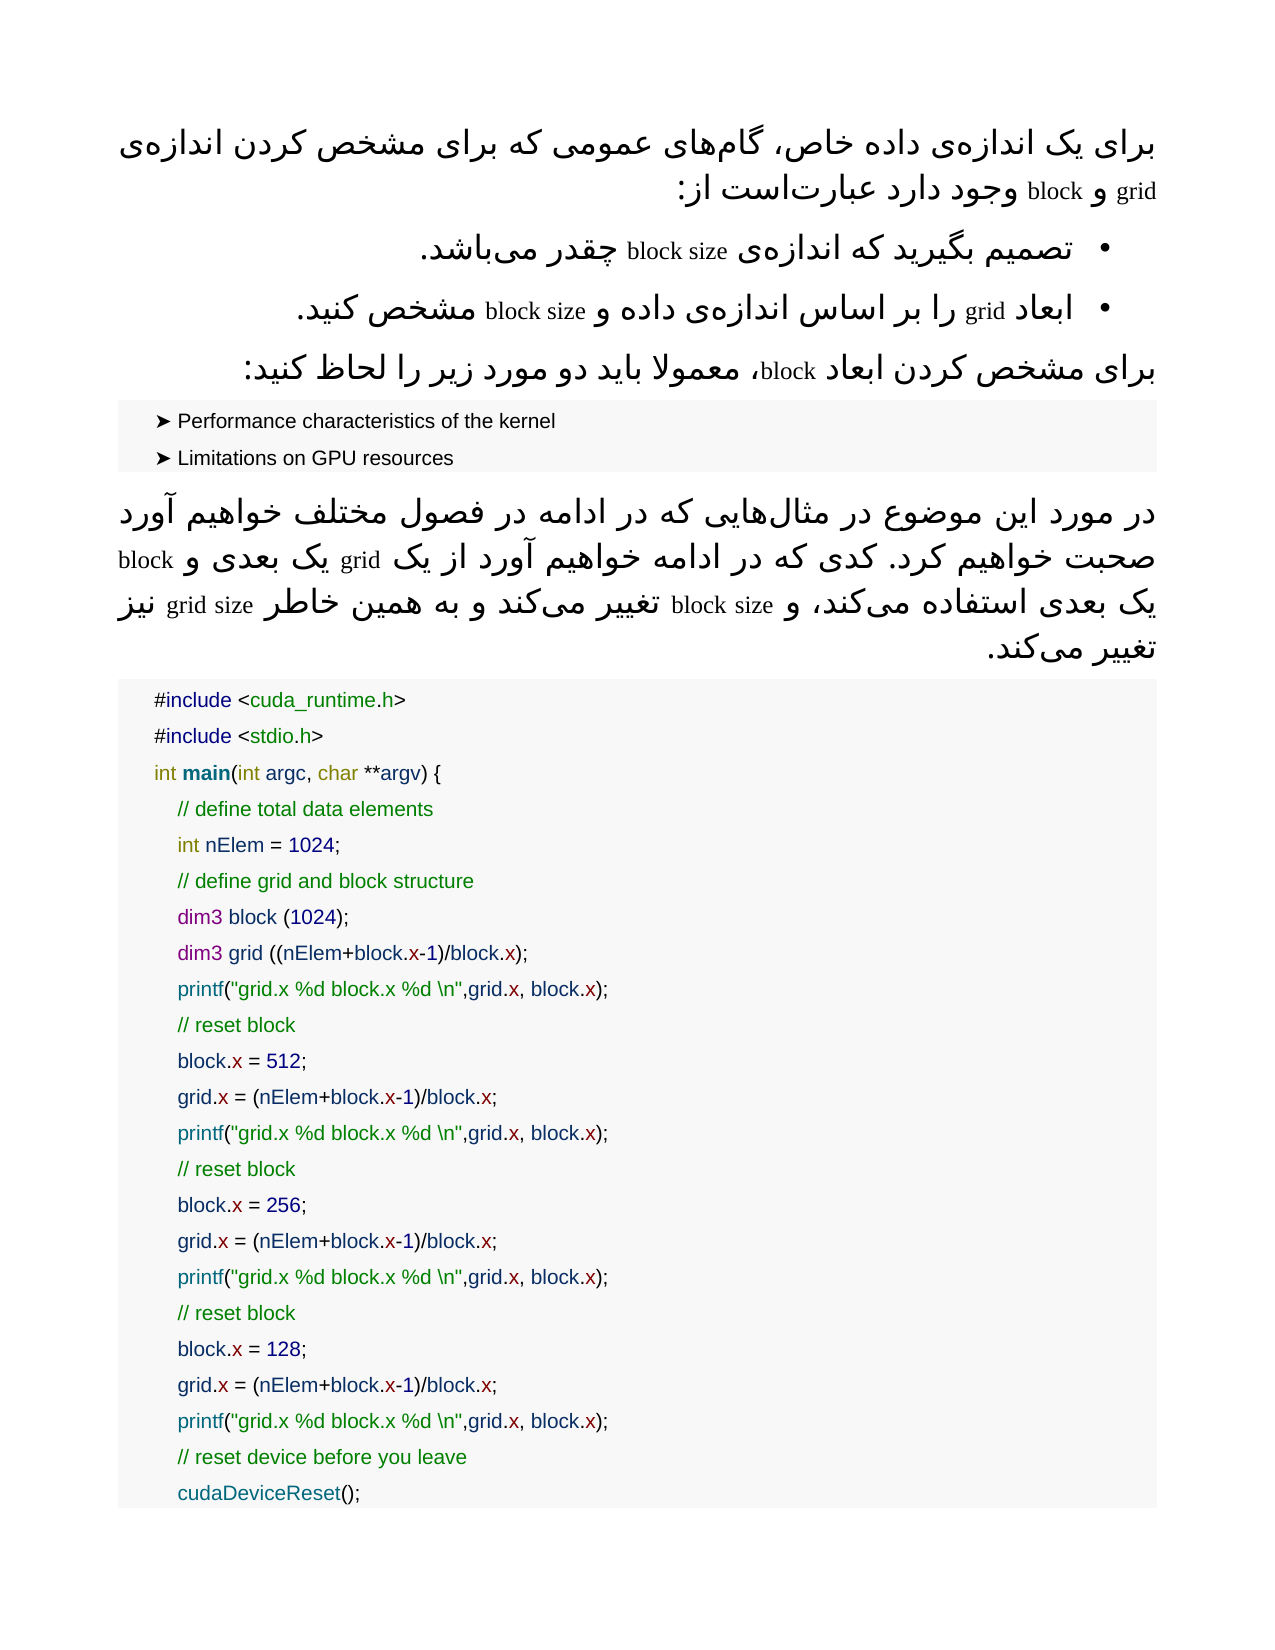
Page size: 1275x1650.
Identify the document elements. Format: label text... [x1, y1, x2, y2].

text printf("grid.x %d block.x %d \n",grid.x, block.x); [118, 1112, 1157, 1148]
text در مورد این موضوع در مثال‌هایی که در ادامه در فصول مختلف خواهیم آورد صحبت خواهیم کرد. کدی که در ادامه خواهیم آورد از یک grid یک بعدی و block یک بعدی استفاده می‌کند، و block size تغییر می‌کند و به همین خاطر grid size نیز تغییر می‌کند. [118, 487, 1157, 667]
text block.x = 256; [118, 1184, 1157, 1220]
text dim3 grid ((nElem+block.x-1)/block.x); [118, 931, 1157, 967]
text // define grid and block structure [118, 859, 1157, 895]
text ➤ Performance characteristics of the kernel [118, 400, 1157, 436]
text // reset block [118, 1292, 1157, 1328]
text // reset block [118, 1148, 1157, 1184]
text // define total data elements [118, 787, 1157, 823]
text // reset block [118, 1003, 1157, 1039]
list ابعاد grid را بر اساس اندازه‌ی داده و block size مشخص کنید. [118, 283, 1111, 328]
text ➤ Limitations on GPU resources [118, 436, 1157, 472]
text grid.x = (nElem+block.x-1)/block.x; [118, 1076, 1157, 1112]
text block.x = 512; [118, 1039, 1157, 1076]
text printf("grid.x %d block.x %d \n",grid.x, block.x); [118, 1256, 1157, 1292]
text cudaDeviceReset(); [118, 1472, 1157, 1508]
text grid.x = (nElem+block.x-1)/block.x; [118, 1220, 1157, 1256]
text #include <stdio.h> [118, 715, 1157, 751]
text printf("grid.x %d block.x %d \n",grid.x, block.x); [118, 1400, 1157, 1436]
text printf("grid.x %d block.x %d \n",grid.x, block.x); [118, 967, 1157, 1003]
text int nElem = 1024; [118, 823, 1157, 859]
text grid.x = (nElem+block.x-1)/block.x; [118, 1364, 1157, 1400]
list تصمیم بگیرید که اندازه‌ی block size چقدر می‌باشد. [118, 223, 1111, 268]
text #include <cuda_runtime.h> [118, 679, 1157, 715]
text برای مشخص کردن ابعاد block، معمولا باید دو مورد زیر را لحاظ کنید: [118, 343, 1157, 388]
text برای یک اندازه‌ی داده خاص، گام‌های عمومی که برای مشخص کردن اندازه‌ی grid و block وجود دارد عبارت‌است از: [118, 118, 1157, 208]
text dim3 block (1024); [118, 895, 1157, 931]
text // reset device before you leave [118, 1436, 1157, 1472]
text block.x = 128; [118, 1328, 1157, 1364]
text int main(int argc, char **argv) { [118, 751, 1157, 787]
